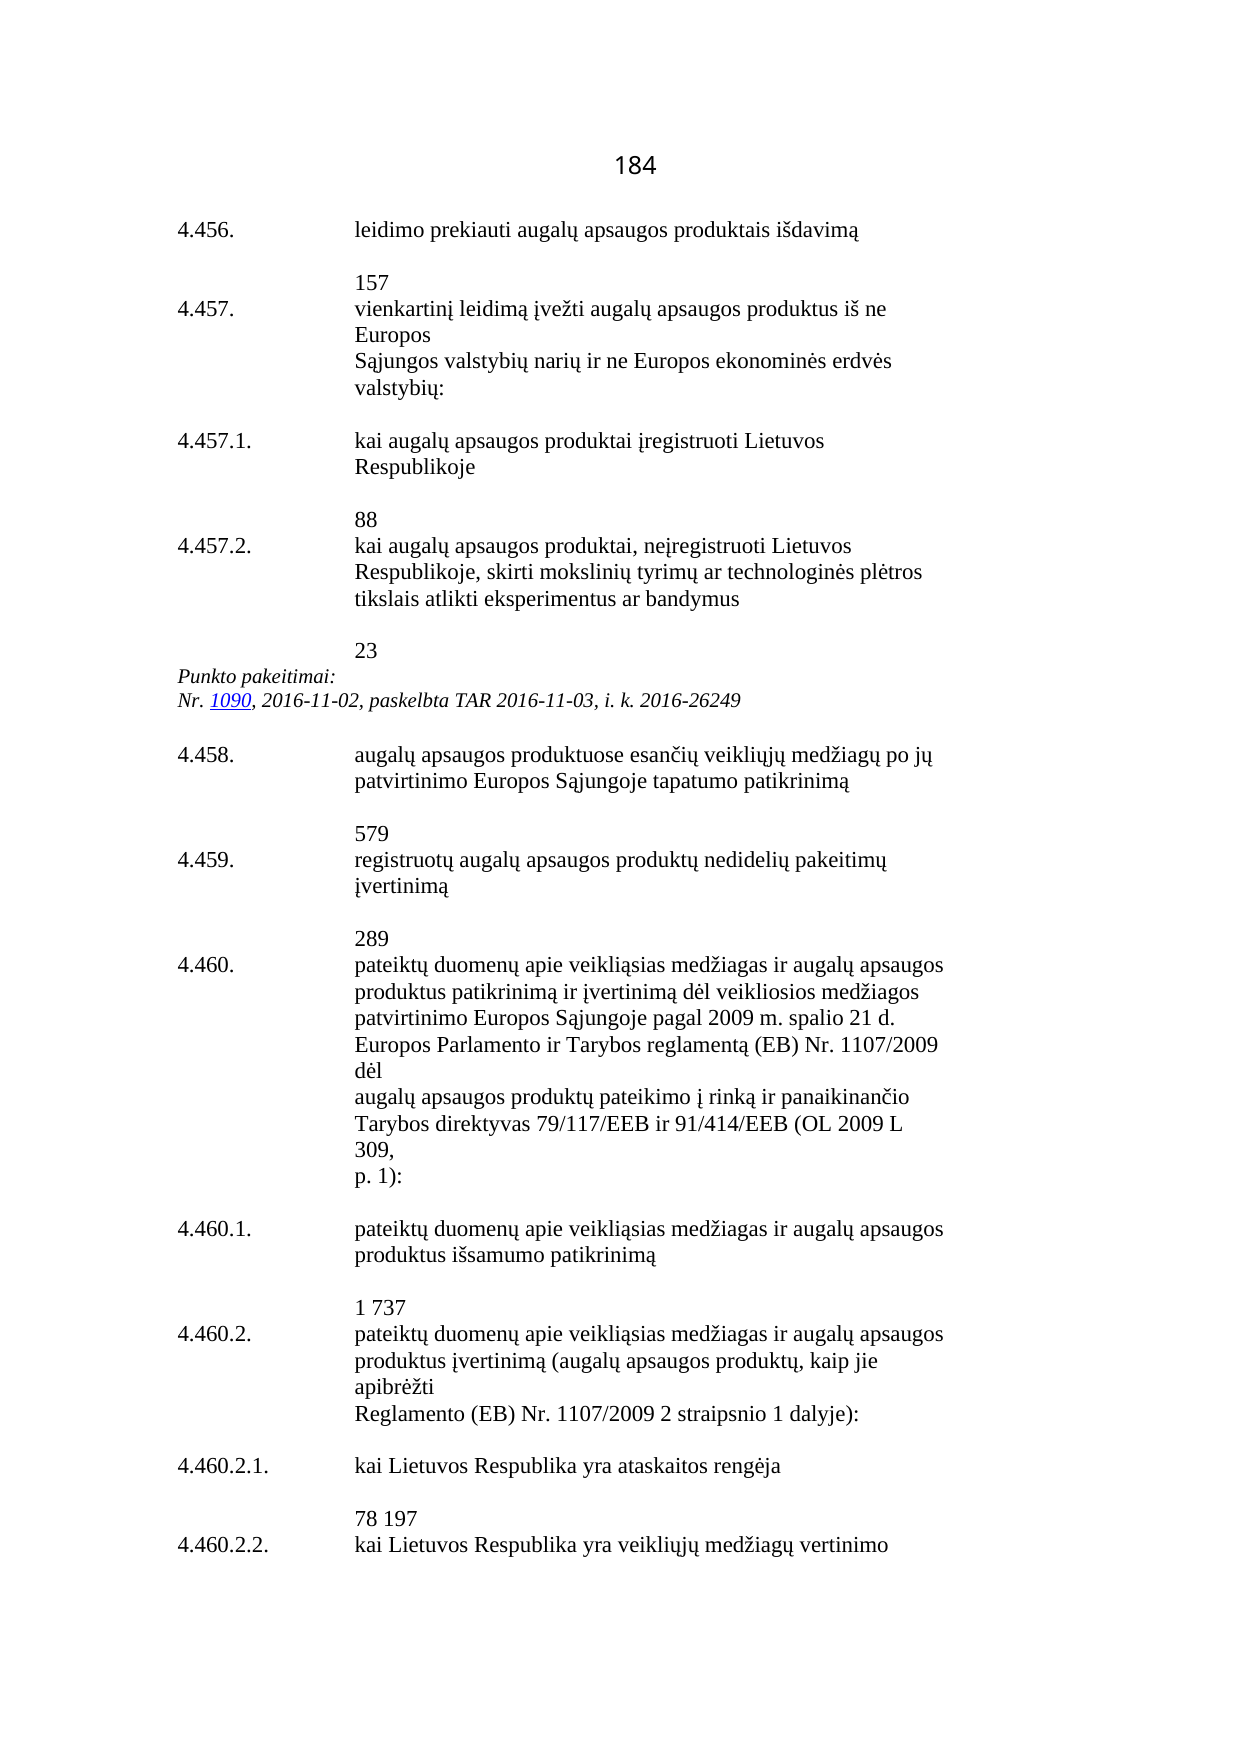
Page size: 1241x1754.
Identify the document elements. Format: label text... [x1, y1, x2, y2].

text valstybių: [354, 374, 945, 427]
text patvirtinimo Europos Sąjungoje tapatumo patikrinimą 579 [354, 767, 945, 846]
text 4.460.2.1. kai Lietuvos Respublika yra ataskaitos rengėja 78 197 [177, 1452, 945, 1531]
text 4.457. vienkartinį leidimą įvežti augalų apsaugos produktus iš ne Europos [177, 295, 945, 348]
text Sąjungos valstybių narių ir ne Europos ekonominės erdvės [354, 348, 945, 374]
text augalų apsaugos produktų pateikimo į rinką ir panaikinančio [354, 1083, 945, 1110]
text 4.457.2. kai augalų apsaugos produktai, neįregistruoti Lietuvos [177, 532, 945, 558]
text Respublikoje, skirti mokslinių tyrimų ar technologinės plėtros [354, 558, 945, 585]
text tikslais atlikti eksperimentus ar bandymus 23 [354, 585, 945, 664]
text 4.456. leidimo prekiauti augalų apsaugos produktais išdavimą 157 [177, 216, 945, 295]
text Europos Parlamento ir Tarybos reglamentą (EB) Nr. 1107/2009 dėl [354, 1031, 945, 1083]
text 4.458. augalų apsaugos produktuose esančių veikliųjų medžiagų po jų [177, 741, 945, 767]
text Punkto pakeitimai: [177, 664, 1093, 688]
text 4.459. registruotų augalų apsaugos produktų nedidelių pakeitimų [177, 846, 945, 872]
text produktus išsamumo patikrinimą 1 737 [354, 1241, 945, 1321]
text 4.457.1. kai augalų apsaugos produktai įregistruoti Lietuvos Respublikoje 88 [177, 427, 945, 532]
text p. 1): [354, 1162, 945, 1215]
text patvirtinimo Europos Sąjungoje pagal 2009 m. spalio 21 d. [354, 1004, 945, 1031]
text produktus įvertinimą (augalų apsaugos produktų, kaip jie apibrėžti [354, 1347, 945, 1399]
text 4.460. pateiktų duomenų apie veikliąsias medžiagas ir augalų apsaugos [177, 952, 945, 978]
text 4.460.1. pateiktų duomenų apie veikliąsias medžiagas ir augalų apsaugos [177, 1215, 945, 1241]
text įvertinimą 289 [354, 872, 945, 952]
text 4.460.2. pateiktų duomenų apie veikliąsias medžiagas ir augalų apsaugos [177, 1321, 945, 1347]
text 4.460.2.2. kai Lietuvos Respublika yra veikliųjų medžiagų vertinimo [177, 1531, 945, 1558]
text Nr. 1090, 2016-11-02, paskelbta TAR 2016-11-03, i. k. 2016-26249 [177, 688, 1093, 712]
text produktus patikrinimą ir įvertinimą dėl veikliosios medžiagos [354, 978, 945, 1004]
text Tarybos direktyvas 79/117/EEB ir 91/414/EEB (OL 2009 L 309, [354, 1110, 945, 1162]
text Reglamento (EB) Nr. 1107/2009 2 straipsnio 1 dalyje): [354, 1399, 945, 1452]
